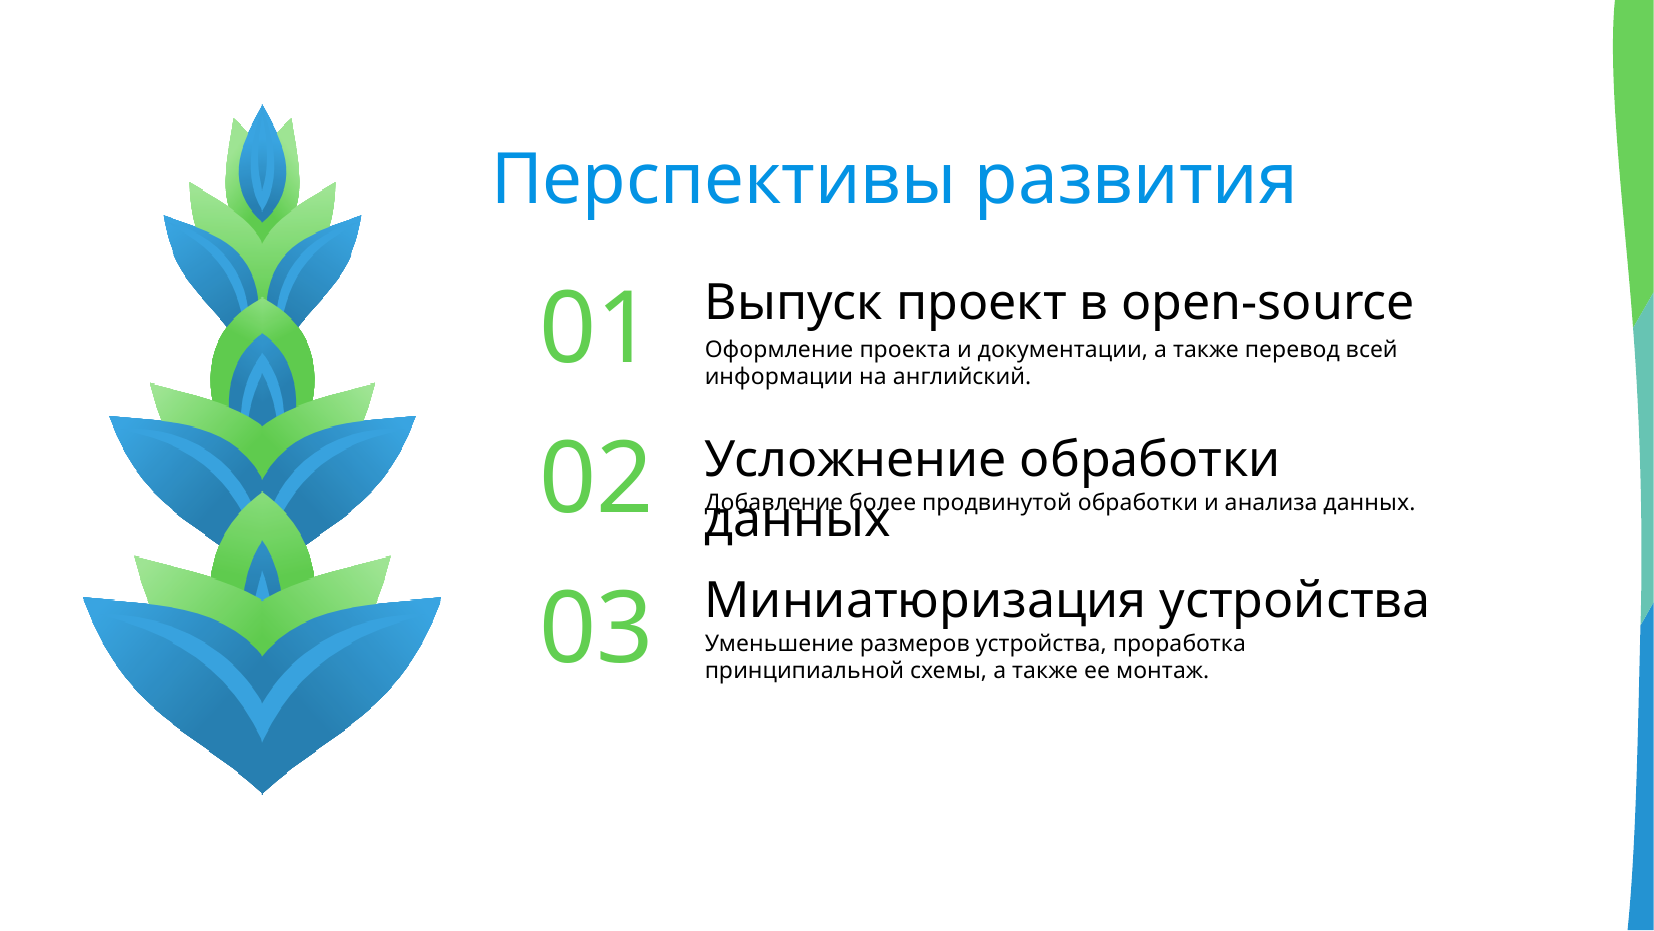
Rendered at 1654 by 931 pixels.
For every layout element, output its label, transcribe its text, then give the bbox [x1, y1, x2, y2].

picture [83, 104, 441, 796]
text_box Уменьшение размеров устройства, проработка принципиальной схемы, а также ее монтаж. [690, 621, 1456, 692]
text_box 02 [524, 405, 681, 540]
text_box Миниатюризация устройства [690, 559, 1636, 635]
text_box 01 [524, 255, 681, 390]
text_box Добавление более продвинутой обработки и анализа данных. [690, 480, 1456, 523]
text_box Перспективы развития [476, 125, 1654, 225]
text_box 03 [524, 555, 681, 690]
text_box Выпуск проект в open-source [690, 262, 1456, 326]
text_box Оформление проекта и документации, а также перевод всей информации на английский. [690, 326, 1456, 397]
text_box Усложнение обработки данных [690, 418, 1486, 554]
